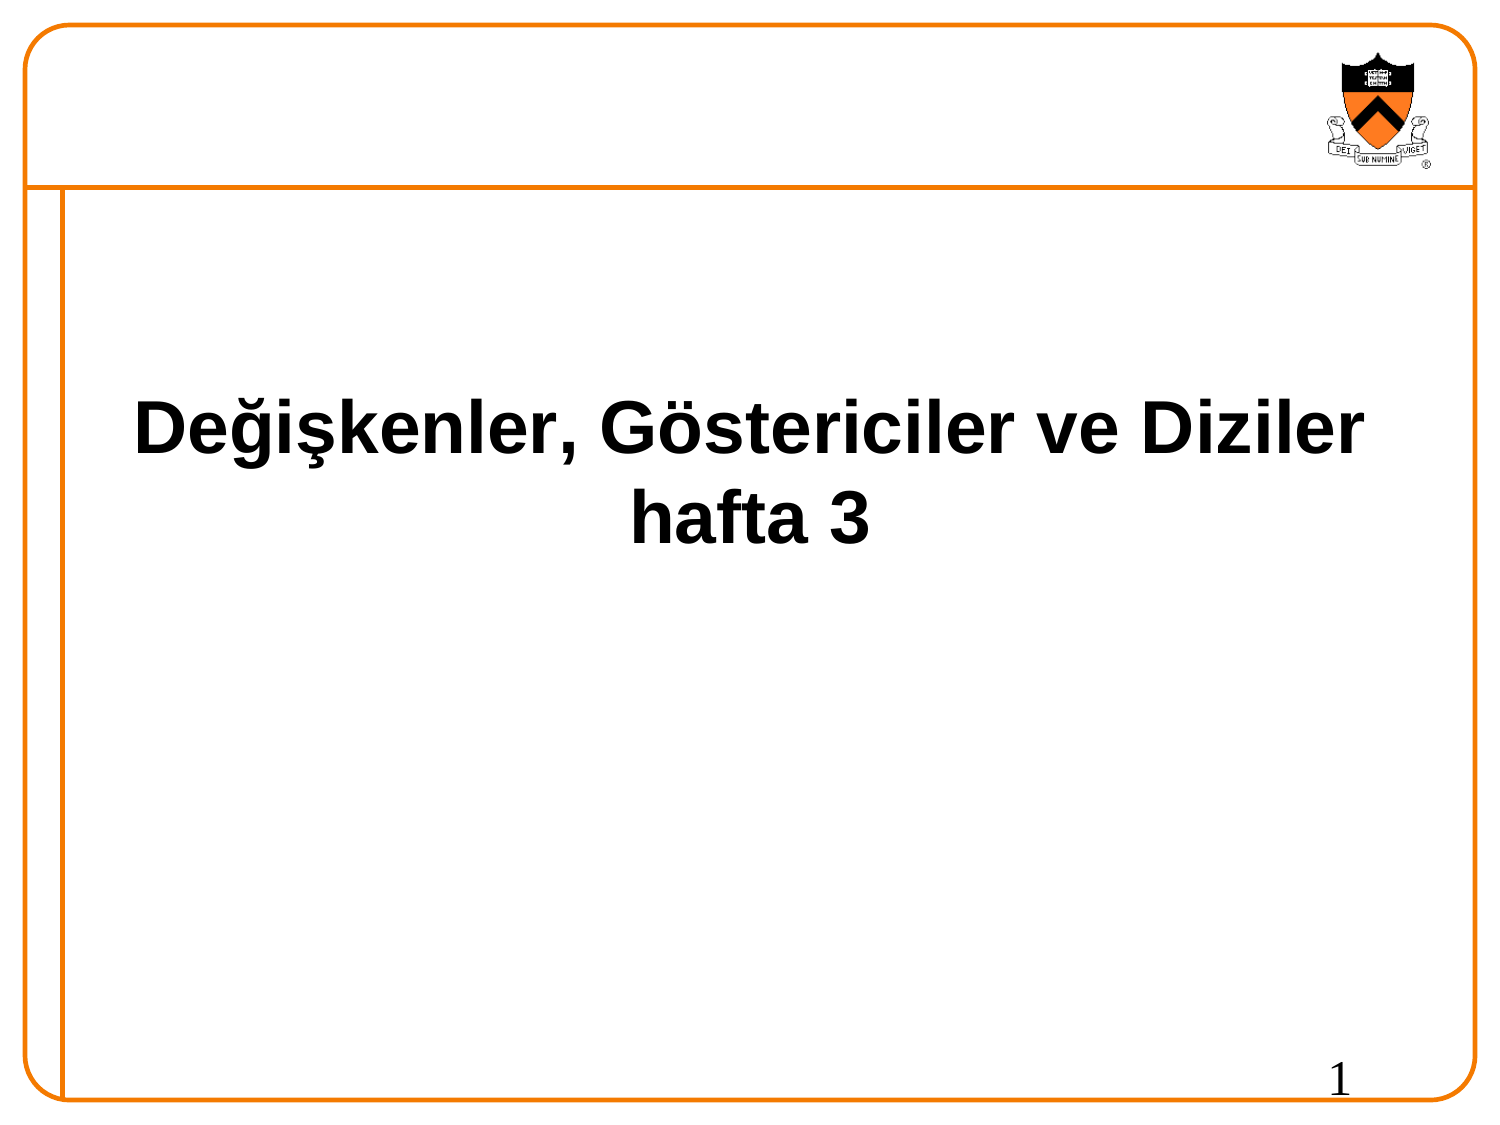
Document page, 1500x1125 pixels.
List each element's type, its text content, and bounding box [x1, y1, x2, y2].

picture [1325, 49, 1431, 169]
title Değişkenler, Göstericiler ve Diziler hafta 3 [112, 371, 1388, 567]
